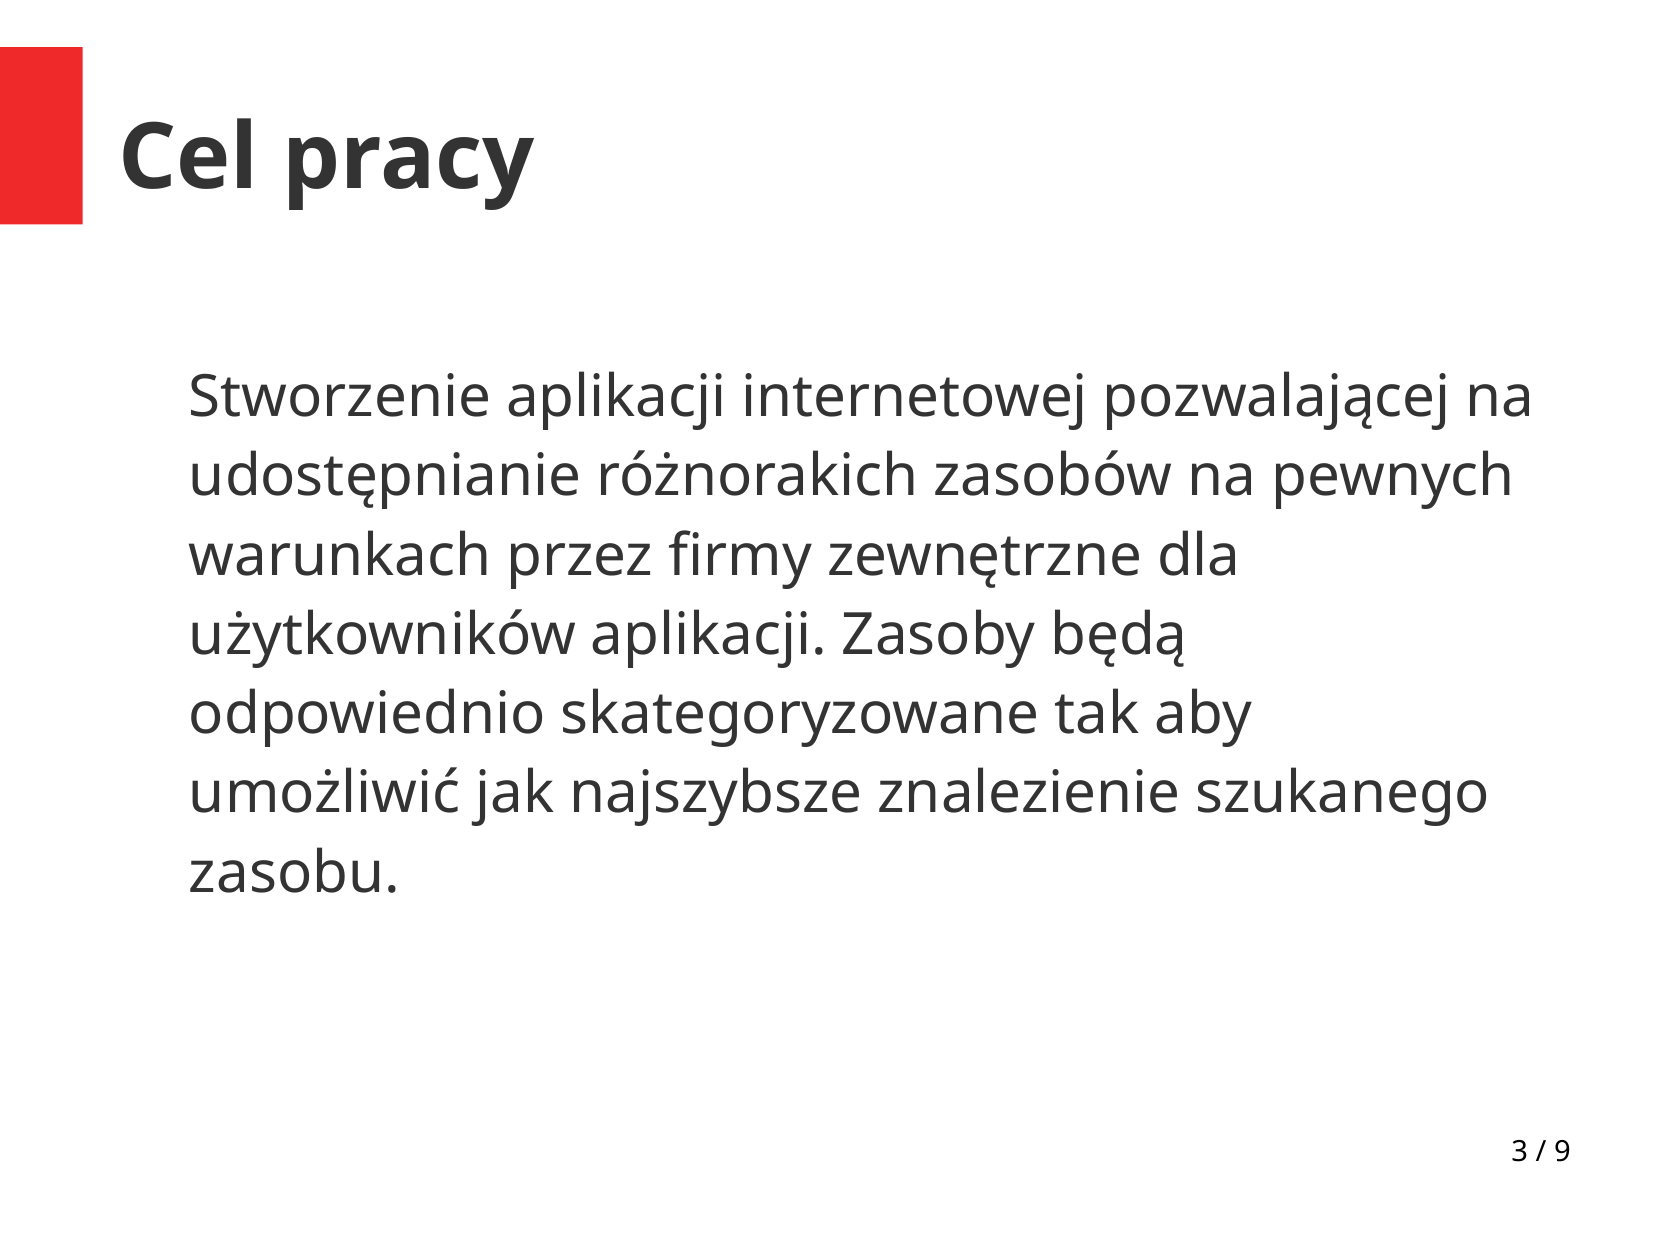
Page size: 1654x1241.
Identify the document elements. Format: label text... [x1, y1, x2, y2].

list Stworzenie aplikacji internetowej pozwalającej na udostępnianie różnorakich zasobów na pewnych warunkach przez firmy zewnętrzne dla użytkowników aplikacji. Zasoby będą odpowiednio skategoryzowane tak aby umożliwić jak najszybsze znalezienie szukanego zasobu. [118, 354, 1536, 1074]
title Cel pracy [118, 49, 1571, 257]
